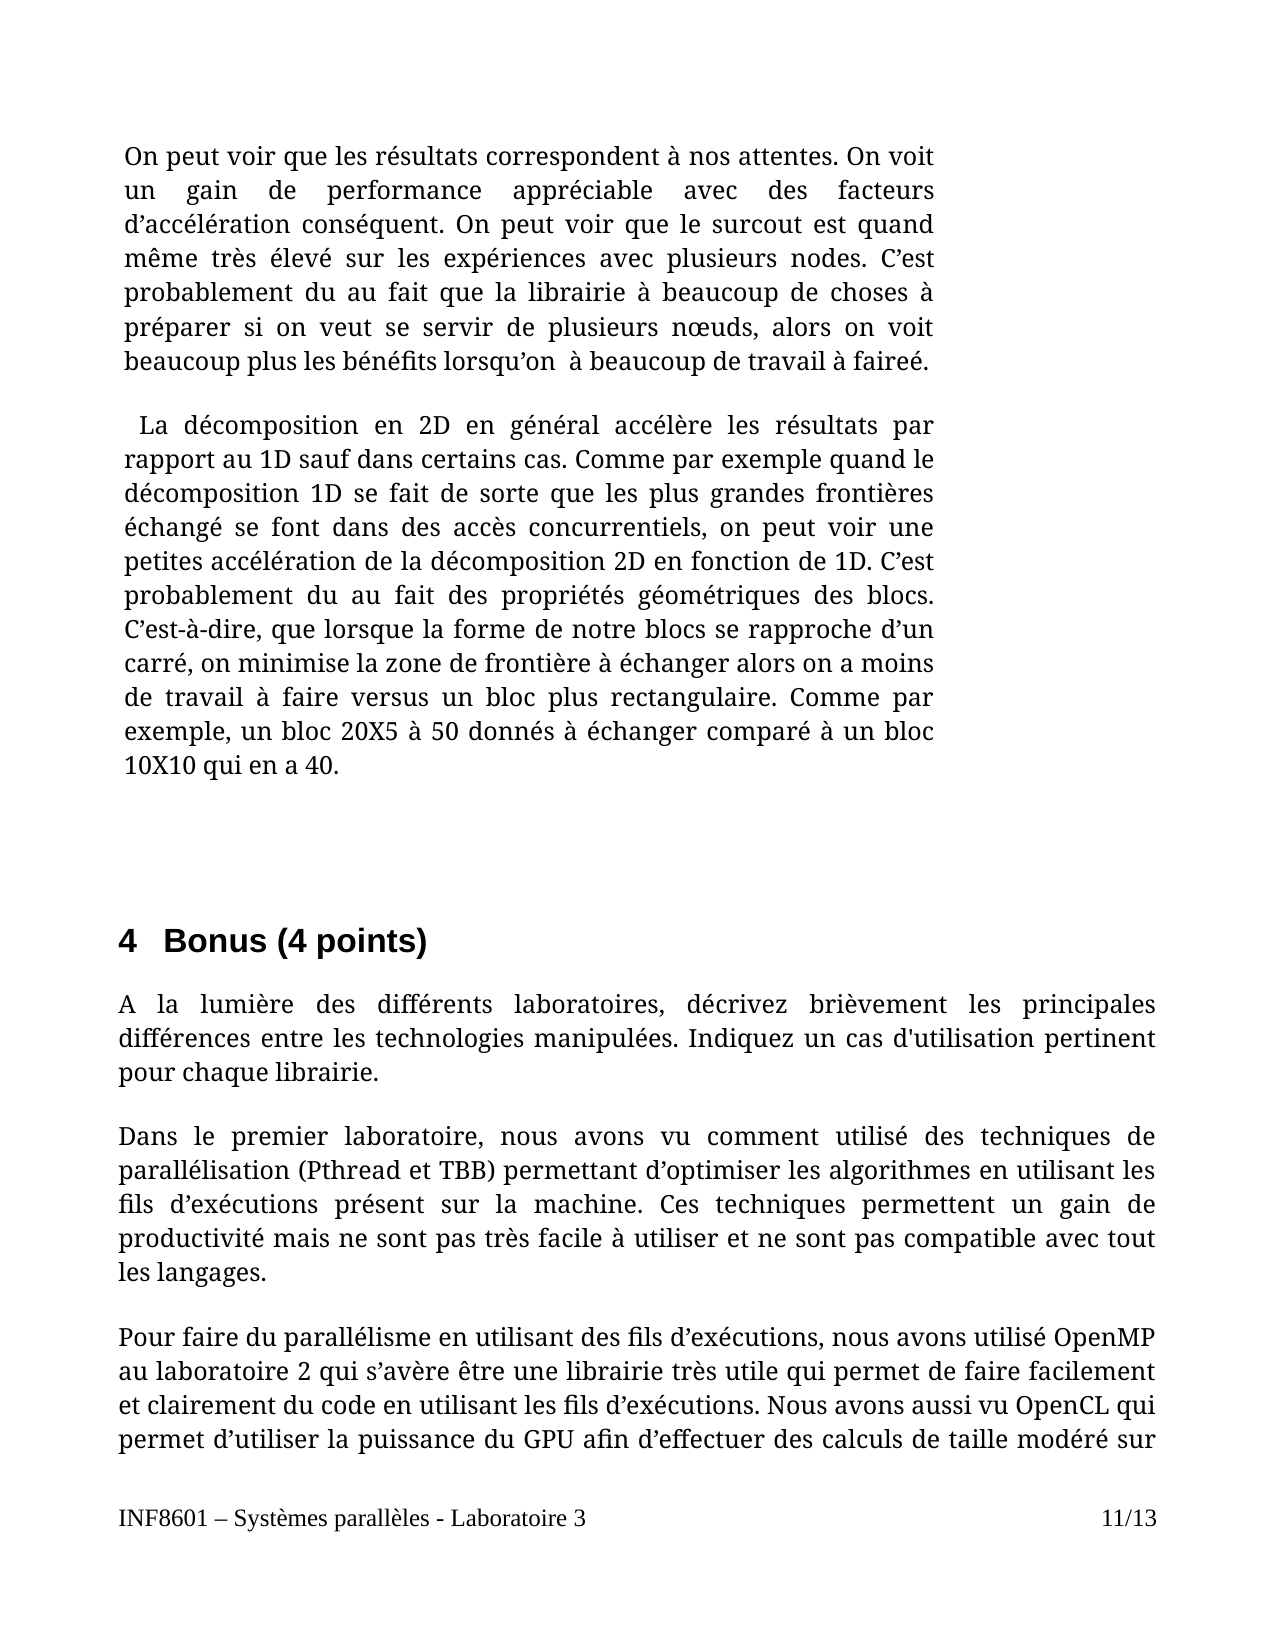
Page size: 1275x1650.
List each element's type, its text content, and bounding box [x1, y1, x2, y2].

table_cell On peut voir que les résultats correspondent à nos attentes. On voit un gain de performance appréciable avec des facteurs d’accélération conséquent. On peut voir que le surcout est quand même très élevé sur les expériences avec plusieurs nodes. C’est probablement du au fait que la librairie à beaucoup de choses à préparer si on veut se servir de plusieurs nœuds, alors on voit beaucoup plus les bénéfits lorsqu’on à beaucoup de travail à faireé. La décomposition en 2D en général accélère les résultats par rapport au 1D sauf dans certains cas. Comme par exemple quand le décomposition 1D se fait de sorte que les plus grandes frontières échangé se font dans des accès concurrentiels, on peut voir une petites accélération de la décomposition 2D en fonction de 1D. C’est probablement du au fait des propriétés géométriques des blocs. C’est-à-dire, que lorsque la forme de notre blocs se rapproche d’un carré, on minimise la zone de frontière à échanger alors on a moins de travail à faire versus un bloc plus rectangulaire. Comme par exemple, un bloc 20X5 à 50 donnés à échanger comparé à un bloc 10X10 qui en a 40. [118, 118, 941, 867]
table_cell [941, 118, 1049, 867]
text Pour faire du parallélisme en utilisant des fils d’exécutions, nous avons utilisé OpenMP au laboratoire 2 qui s’avère être une librairie très utile qui permet de faire facilement et clairement du code en utilisant les fils d’exécutions. Nous avons aussi vu OpenCL qui permet d’utiliser la puissance du GPU afin d’effectuer des calculs de taille modéré sur [118, 1319, 1157, 1455]
table_cell [1049, 118, 1157, 867]
text Dans le premier laboratoire, nous avons vu comment utilisé des techniques de parallélisation (Pthread et TBB) permettant d’optimiser les algorithmes en utilisant les fils d’exécutions présent sur la machine. Ces techniques permettent un gain de productivité mais ne sont pas très facile à utiliser et ne sont pas compatible avec tout les langages. [118, 1119, 1157, 1289]
subtitle Bonus (4 points) [118, 921, 1157, 959]
text A la lumière des différents laboratoires, décrivez brièvement les principales différences entre les technologies manipulées. Indiquez un cas d'utilisation pertinent pour chaque librairie. [118, 987, 1157, 1089]
